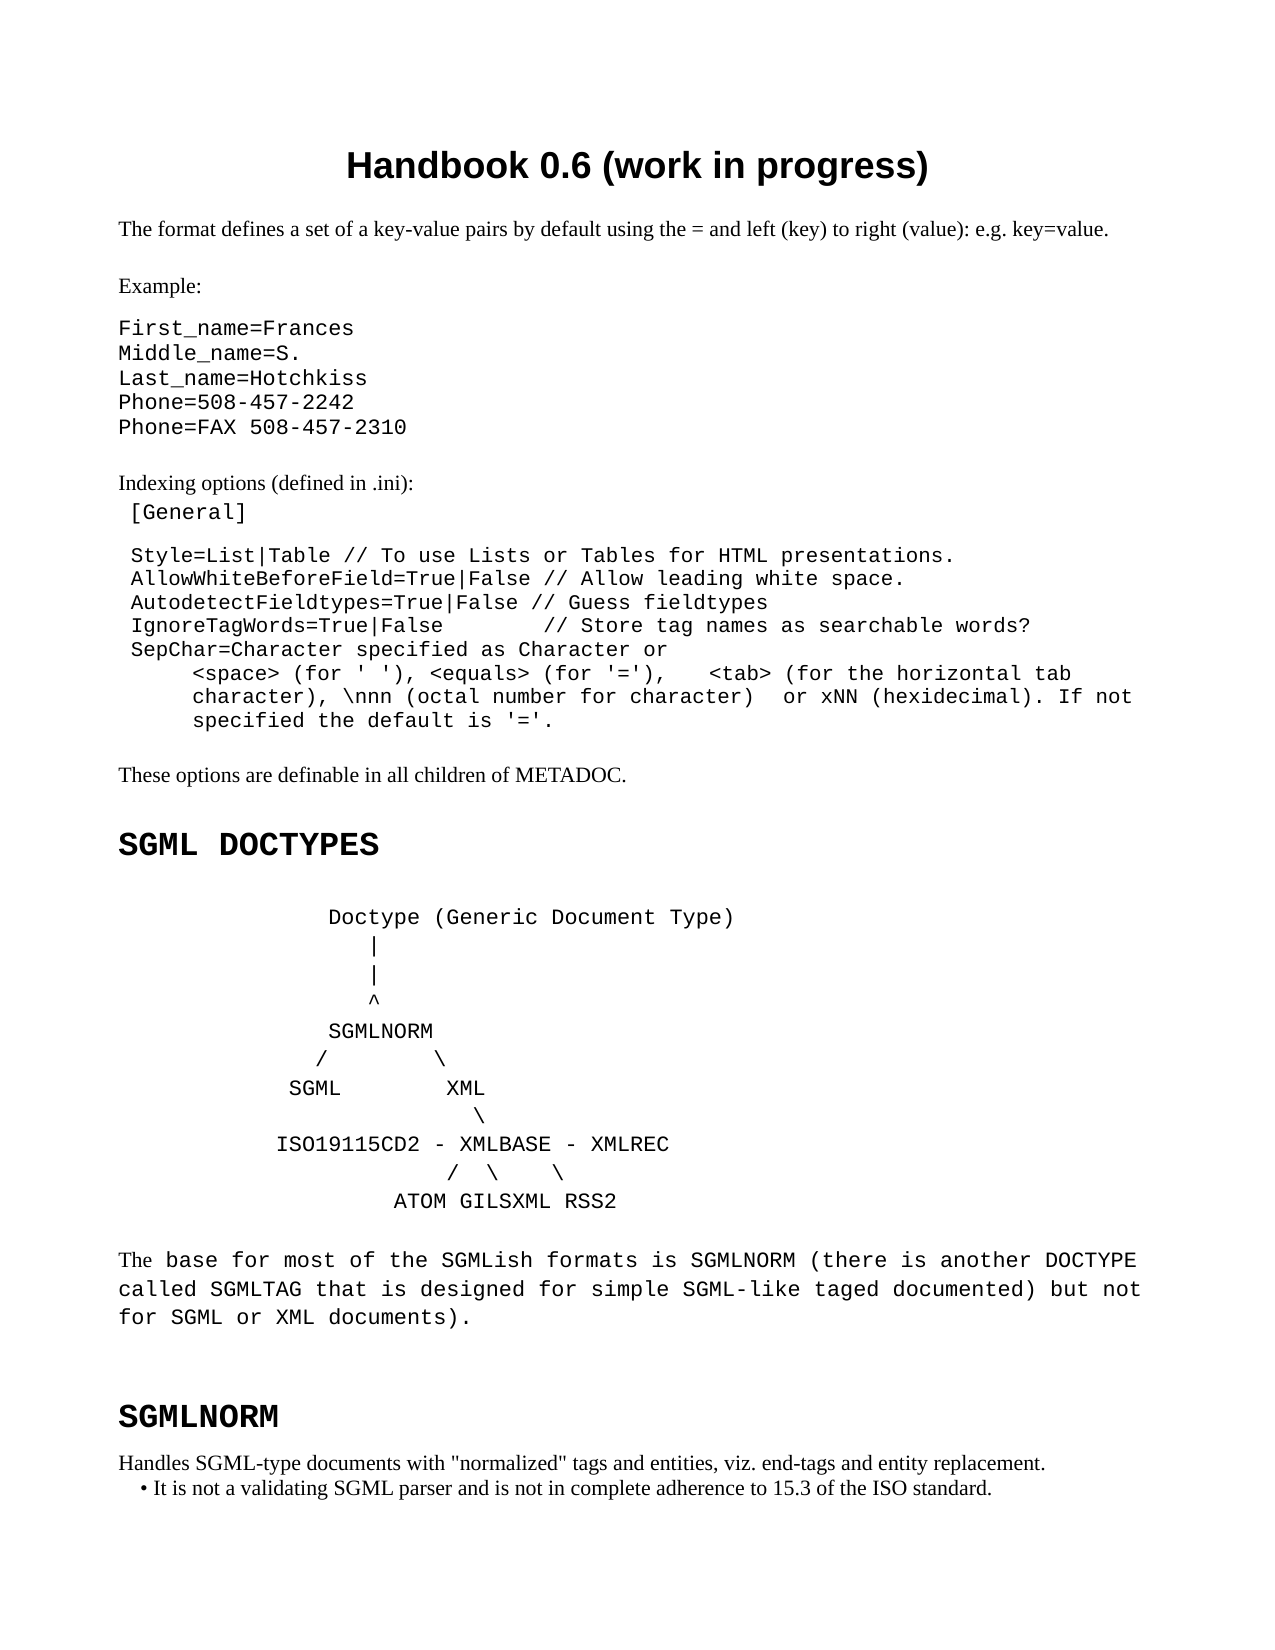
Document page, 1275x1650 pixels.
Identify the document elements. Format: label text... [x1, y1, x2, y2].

text The base for most of the SGMLish formats is SGMLNORM (there is another DOCTYPE called SGMLTAG that is designed for simple SGML-like taged documented) but not for SGML or XML documents). [118, 1247, 1157, 1331]
text SGML XML [118, 1077, 1157, 1102]
text AutodetectFieldtypes=True|False // Guess fieldtypes [118, 592, 1157, 616]
text Doctype (Generic Document Type) [118, 906, 1157, 931]
subtitle SGMLNORM [118, 1399, 1157, 1437]
text Phone=FAX 508-457-2310 [118, 416, 1157, 441]
text | [118, 934, 1157, 959]
text Example: [118, 273, 1157, 298]
text [General] [118, 499, 1157, 526]
text IgnoreTagWords=True|False // Store tag names as searchable words? [118, 616, 1157, 639]
text ATOM GILSXML RSS2 [118, 1191, 1157, 1215]
text / \ \ [118, 1162, 1157, 1187]
text AllowWhiteBeforeField=True|False // Allow leading white space. [118, 568, 1157, 592]
text These options are definable in all children of METADOC. [118, 762, 1157, 787]
text First_name=Frances [118, 317, 1157, 342]
text ISO19115CD2 - XMLBASE - XMLREC [118, 1134, 1157, 1158]
text <space> (for ' '), <equals> (for '='), <tab> (for the horizontal tab character), \nnn (octal number for character) or xNN (hexidecimal). If not specified the default is '='. [118, 663, 1157, 734]
text ^ [118, 991, 1157, 1016]
text Style=List|Table // To use Lists or Tables for HTML presentations. [118, 544, 1157, 568]
text The format defines a set of a key-value pairs by default using the = and left (key) to right (value): e.g. key=value. [118, 216, 1157, 241]
text SGMLNORM [118, 1020, 1157, 1045]
subtitle SGML DOCTYPES [118, 827, 1157, 865]
text | [118, 963, 1157, 988]
text SepChar=Character specified as Character or [118, 639, 1157, 663]
text Indexing options (defined in .ini): [118, 470, 1157, 495]
text • It is not a validating SGML parser and is not in complete adherence to 15.3 of the ISO standard. [118, 1475, 1157, 1500]
text / \ [118, 1048, 1157, 1073]
text Middle_name=S. [118, 342, 1157, 367]
text \ [118, 1105, 1157, 1130]
text Phone=508-457-2242 [118, 392, 1157, 416]
text Last_name=Hotchkiss [118, 367, 1157, 392]
text Handles SGML-type documents with "normalized" tags and entities, viz. end-tags and entity replacement. [118, 1450, 1157, 1475]
